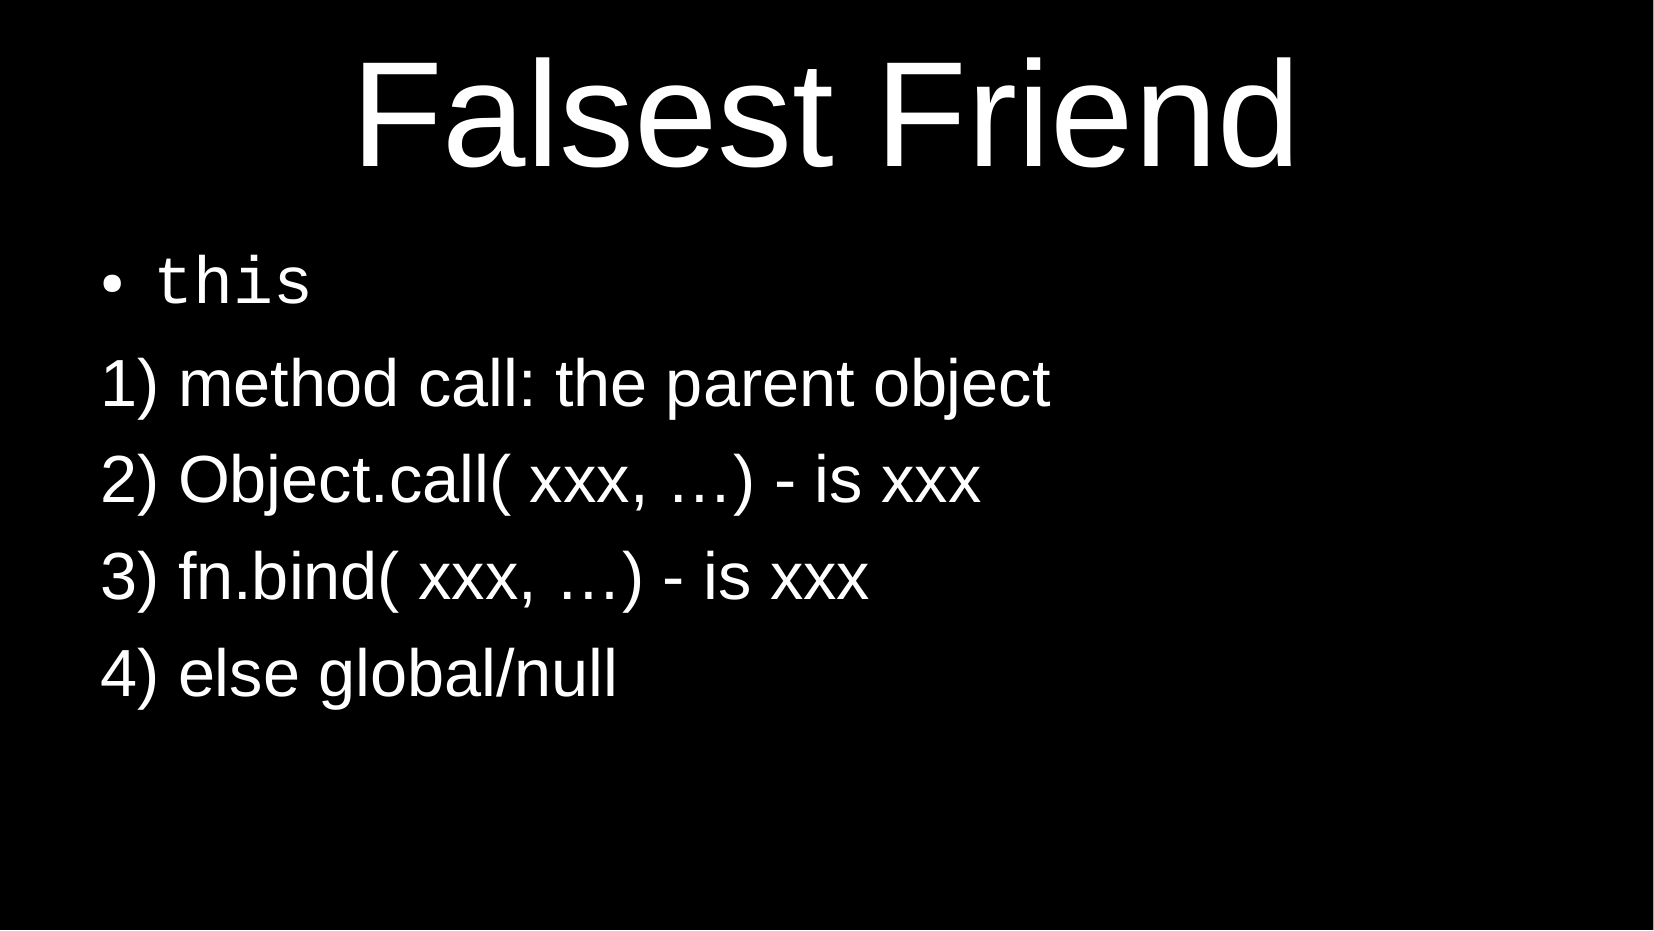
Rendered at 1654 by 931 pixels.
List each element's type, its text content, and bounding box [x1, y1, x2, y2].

title Falsest Friend [82, 30, 1571, 199]
list this method call: the parent object Object.call( xxx, …) - is xxx fn.bind( xxx, …) - is xxx else global/null [82, 248, 1595, 875]
